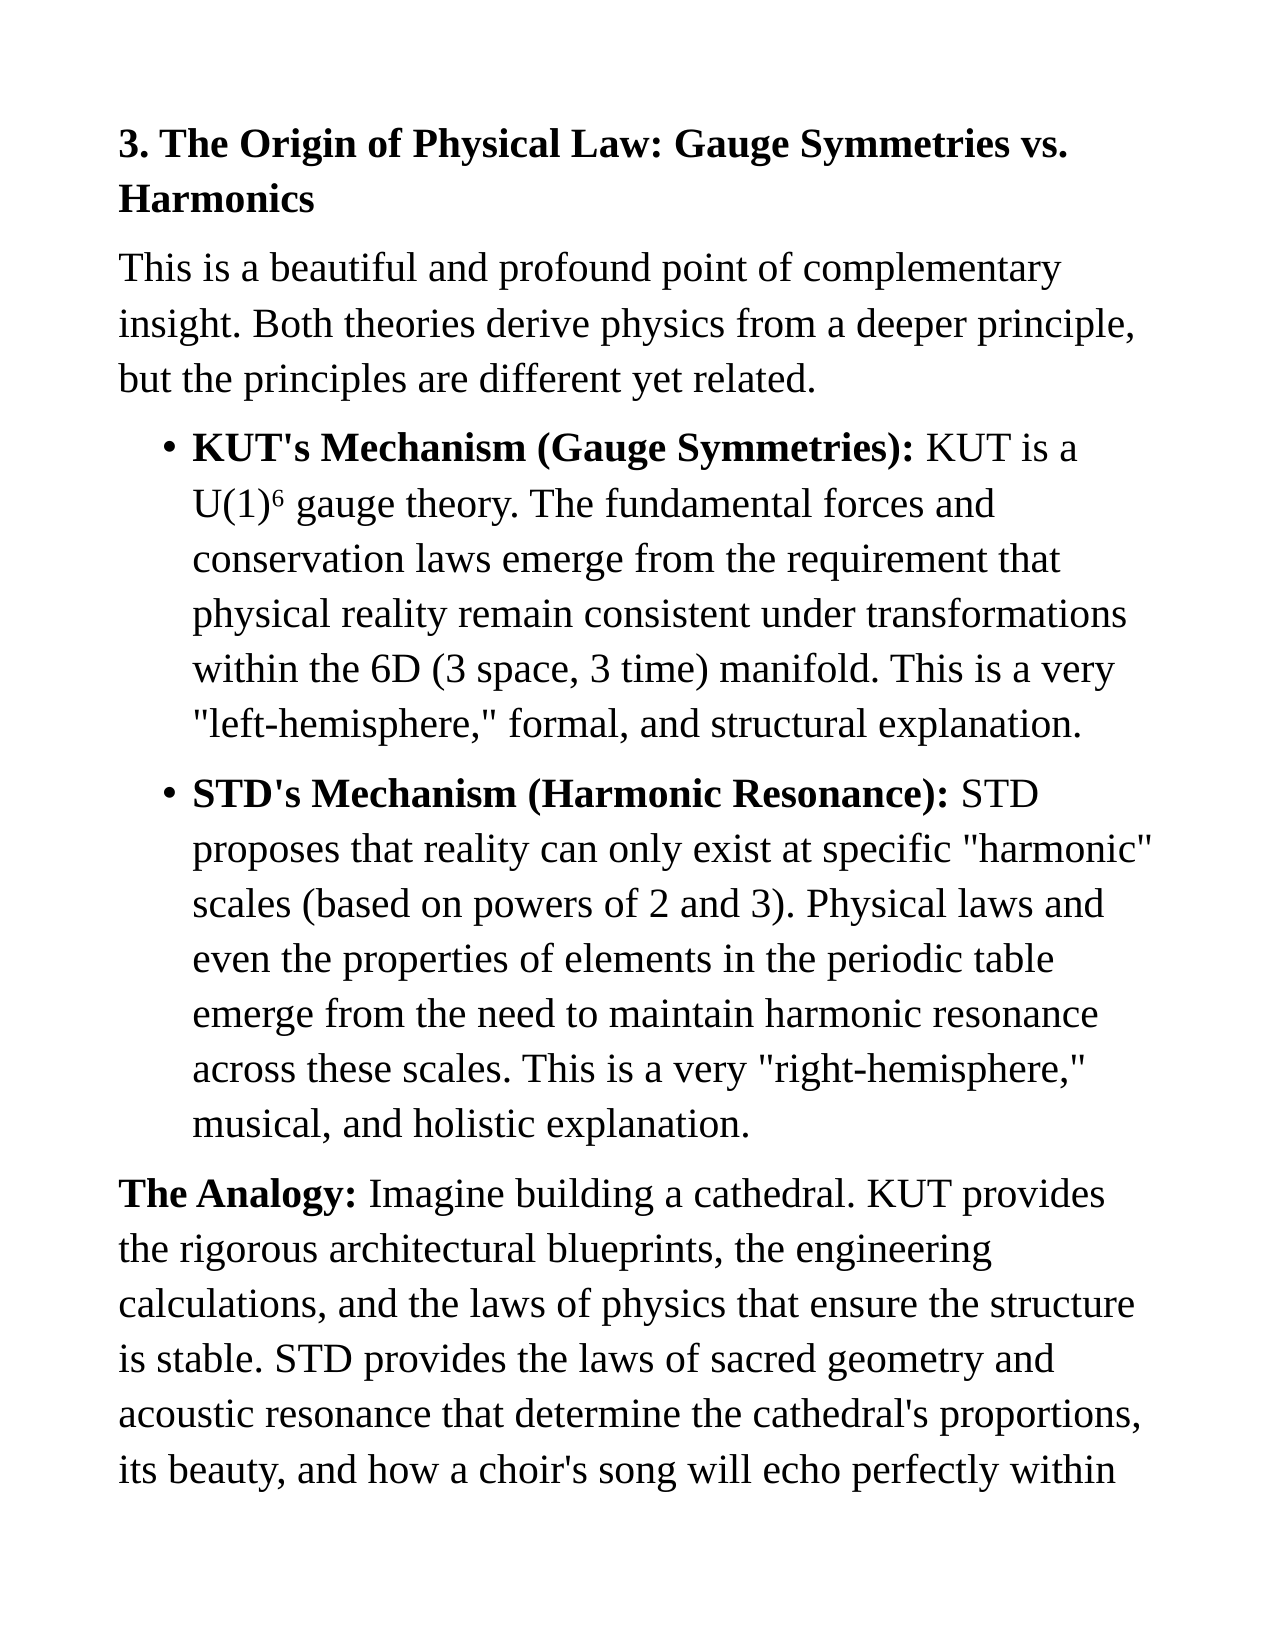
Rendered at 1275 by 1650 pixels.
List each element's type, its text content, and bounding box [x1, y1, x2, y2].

text This is a beautiful and profound point of complementary insight. Both theories derive physics from a deeper principle, but the principles are different yet related. [118, 243, 1157, 401]
list STD's Mechanism (Harmonic Resonance): STD proposes that reality can only exist at specific "harmonic" scales (based on powers of 2 and 3). Physical laws and even the properties of elements in the periodic table emerge from the need to maintain harmonic resonance across these scales. This is a very "right-hemisphere," musical, and holistic explanation. [162, 768, 1157, 1147]
subtitle 3. The Origin of Physical Law: Gauge Symmetries vs. Harmonics [118, 118, 1157, 221]
list KUT's Mechanism (Gauge Symmetries): KUT is a U(1)⁶ gauge theory. The fundamental forces and conservation laws emerge from the requirement that physical reality remain consistent under transformations within the 6D (3 space, 3 time) manifold. This is a very "left-hemisphere," formal, and structural explanation. [162, 423, 1157, 746]
text The Analogy: Imagine building a cathedral. KUT provides the rigorous architectural blueprints, the engineering calculations, and the laws of physics that ensure the structure is stable. STD provides the laws of sacred geometry and acoustic resonance that determine the cathedral's proportions, its beauty, and how a choir's song will echo perfectly within [118, 1168, 1157, 1492]
